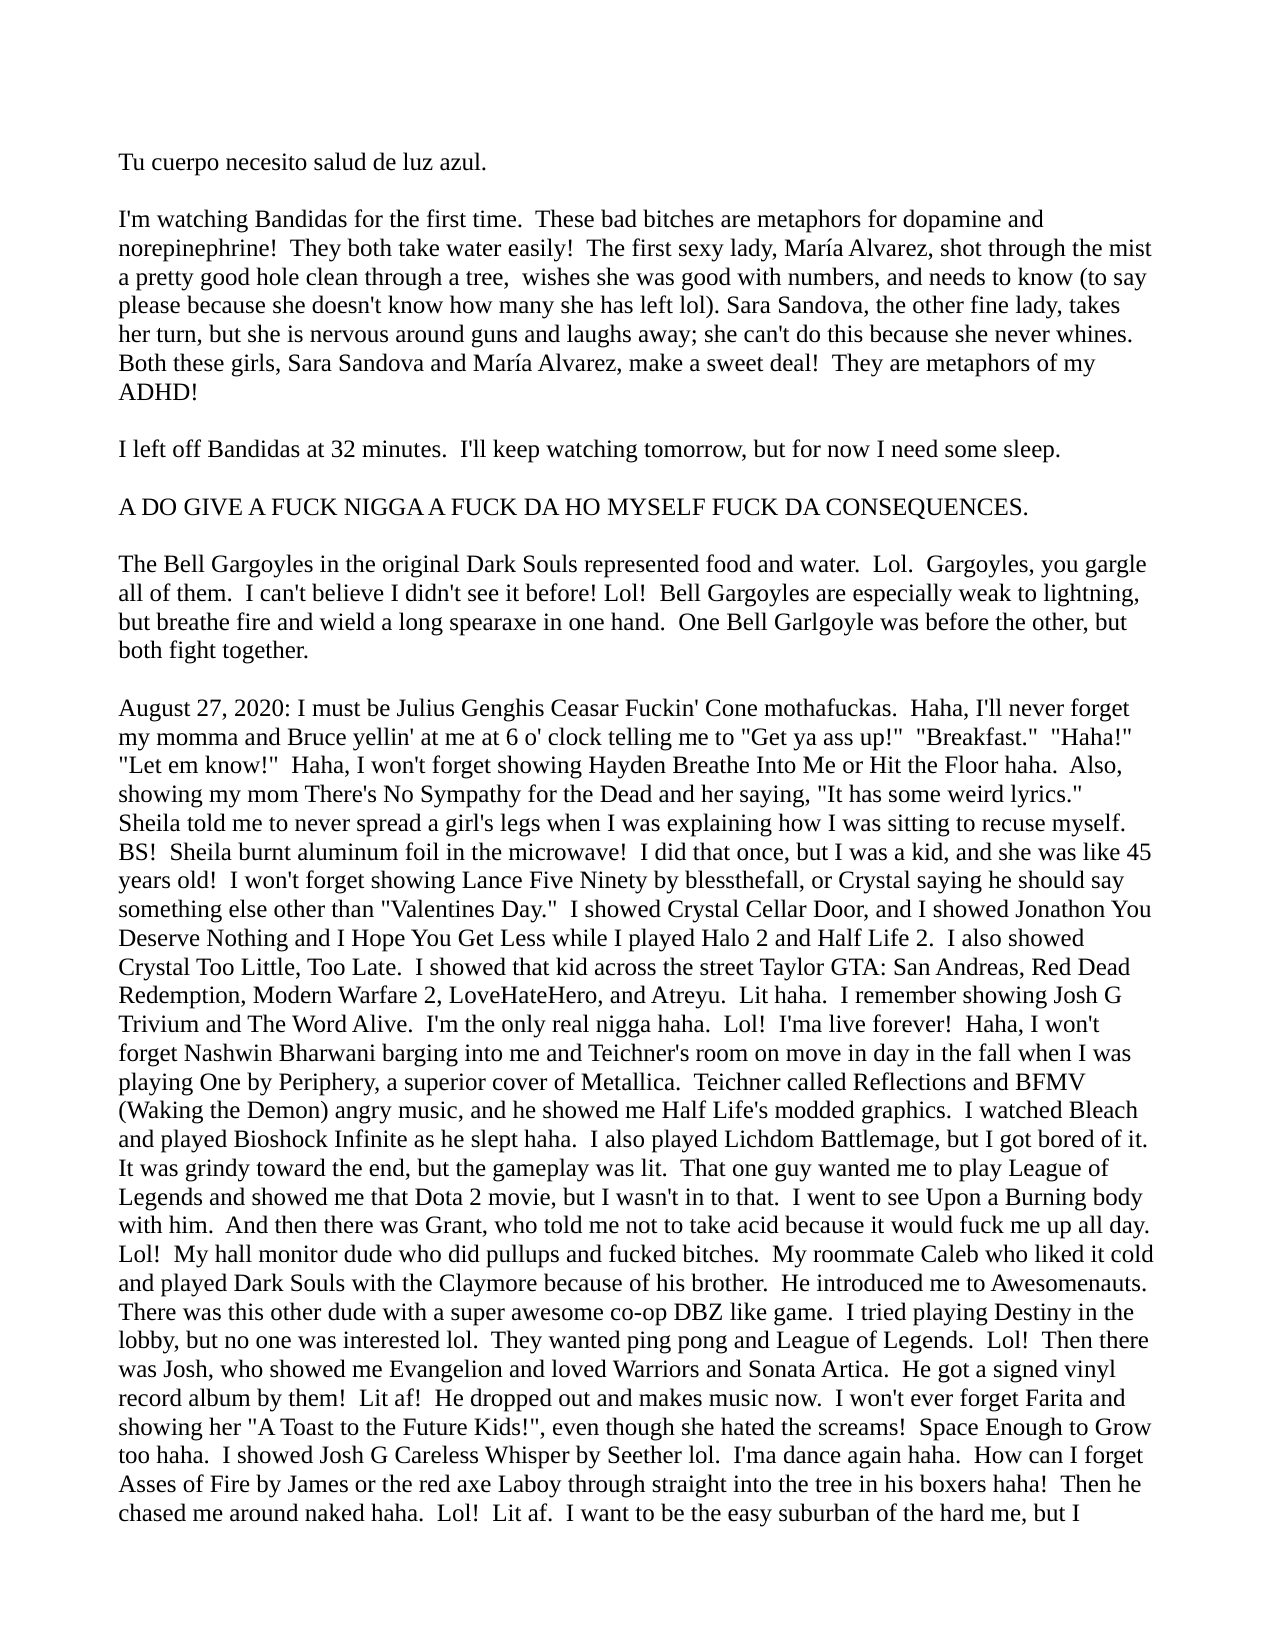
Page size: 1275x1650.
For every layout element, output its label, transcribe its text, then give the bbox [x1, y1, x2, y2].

text I left off Bandidas at 32 minutes. I'll keep watching tomorrow, but for now I need some sleep. [118, 434, 1157, 463]
text I'm watching Bandidas for the first time. These bad bitches are metaphors for dopamine and norepinephrine! They both take water easily! The first sexy lady, María Alvarez, shot through the mist a pretty good hole clean through a tree, wishes she was good with numbers, and needs to know (to say please because she doesn't know how many she has left lol). Sara Sandova, the other fine lady, takes her turn, but she is nervous around guns and laughs away; she can't do this because she never whines. Both these girls, Sara Sandova and María Alvarez, make a sweet deal! They are metaphors of my ADHD! [118, 204, 1157, 406]
text August 27, 2020: I must be Julius Genghis Ceasar Fuckin' Cone mothafuckas. Haha, I'll never forget my momma and Bruce yellin' at me at 6 o' clock telling me to "Get ya ass up!" "Breakfast." "Haha!" "Let em know!" Haha, I won't forget showing Hayden Breathe Into Me or Hit the Floor haha. Also, showing my mom There's No Sympathy for the Dead and her saying, "It has some weird lyrics." Sheila told me to never spread a girl's legs when I was explaining how I was sitting to recuse myself. BS! Sheila burnt aluminum foil in the microwave! I did that once, but I was a kid, and she was like 45 years old! I won't forget showing Lance Five Ninety by blessthefall, or Crystal saying he should say something else other than "Valentines Day." I showed Crystal Cellar Door, and I showed Jonathon You Deserve Nothing and I Hope You Get Less while I played Halo 2 and Half Life 2. I also showed Crystal Too Little, Too Late. I showed that kid across the street Taylor GTA: San Andreas, Red Dead Redemption, Modern Warfare 2, LoveHateHero, and Atreyu. Lit haha. I remember showing Josh G Trivium and The Word Alive. I'm the only real nigga haha. Lol! I'ma live forever! Haha, I won't forget Nashwin Bharwani barging into me and Teichner's room on move in day in the fall when I was playing One by Periphery, a superior cover of Metallica. Teichner called Reflections and BFMV (Waking the Demon) angry music, and he showed me Half Life's modded graphics. I watched Bleach and played Bioshock Infinite as he slept haha. I also played Lichdom Battlemage, but I got bored of it. It was grindy toward the end, but the gameplay was lit. That one guy wanted me to play League of Legends and showed me that Dota 2 movie, but I wasn't in to that. I went to see Upon a Burning body with him. And then there was Grant, who told me not to take acid because it would fuck me up all day. Lol! My hall monitor dude who did pullups and fucked bitches. My roommate Caleb who liked it cold and played Dark Souls with the Claymore because of his brother. He introduced me to Awesomenauts. There was this other dude with a super awesome co-op DBZ like game. I tried playing Destiny in the lobby, but no one was interested lol. They wanted ping pong and League of Legends. Lol! Then there was Josh, who showed me Evangelion and loved Warriors and Sonata Artica. He got a signed vinyl record album by them! Lit af! He dropped out and makes music now. I won't ever forget Farita and showing her "A Toast to the Future Kids!", even though she hated the screams! Space Enough to Grow too haha. I showed Josh G Careless Whisper by Seether lol. I'ma dance again haha. How can I forget Asses of Fire by James or the red axe Laboy through straight into the tree in his boxers haha! Then he chased me around naked haha. Lol! Lit af. I want to be the easy suburban of the hard me, but I [118, 693, 1157, 1527]
text A DO GIVE A FUCK NIGGA A FUCK DA HO MYSELF FUCK DA CONSEQUENCES. [118, 492, 1157, 521]
text Tu cuerpo necesito salud de luz azul. [118, 147, 1157, 176]
text The Bell Gargoyles in the original Dark Souls represented food and water. Lol. Gargoyles, you gargle all of them. I can't believe I didn't see it before! Lol! Bell Gargoyles are especially weak to lightning, but breathe fire and wield a long spearaxe in one hand. One Bell Garlgoyle was before the other, but both fight together. [118, 549, 1157, 664]
